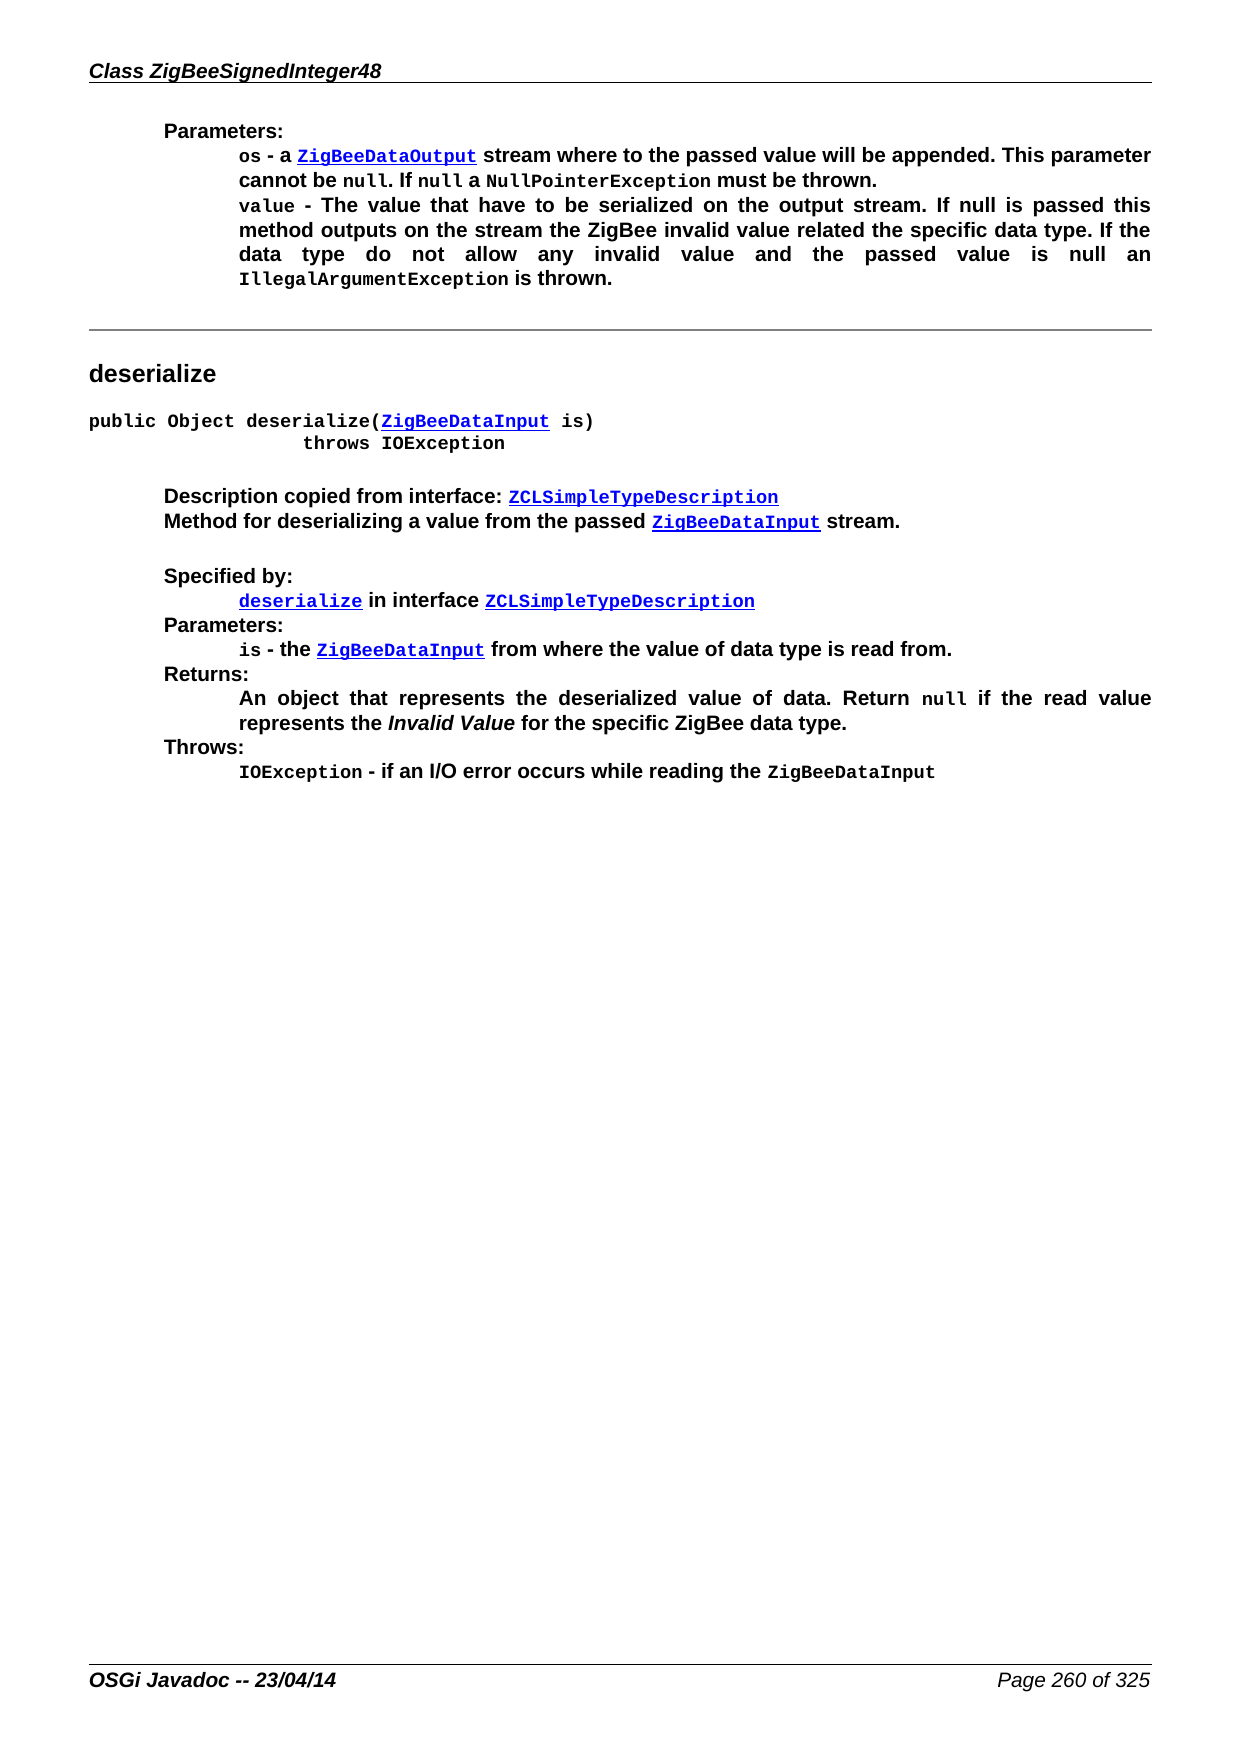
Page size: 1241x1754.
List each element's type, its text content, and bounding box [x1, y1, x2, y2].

text Returns: [163, 662, 1152, 686]
text Parameters: [163, 118, 1152, 142]
text public Object deserialize(ZigBeeDataInput is) throws IOException [88, 412, 1152, 455]
text Description copied from interface: ZCLSimpleTypeDescription [163, 484, 1152, 509]
text Specified by: [163, 563, 1152, 587]
text Method for deserializing a value from the passed ZigBeeDataInput stream. [163, 509, 1152, 534]
text os - a ZigBeeDataOutput stream where to the passed value will be appended. This parameter cannot be null. If null a NullPointerException must be thrown. [238, 142, 1152, 193]
text deserialize in interface ZCLSimpleTypeDescription [238, 587, 1152, 613]
text is - the ZigBeeDataInput from where the value of data type is read from. [238, 637, 1152, 662]
text IOException - if an I/O error occurs while reading the ZigBeeDataInput [238, 759, 1152, 784]
text Throws: [163, 735, 1152, 759]
text value - The value that have to be serialized on the output stream. If null is passed this method outputs on the stream the ZigBee invalid value related the specific data type. If the data type do not allow any invalid value and the passed value is null an IllegalArgumentException is thrown. [238, 193, 1152, 291]
text Parameters: [163, 613, 1152, 637]
text An object that represents the deserialized value of data. Return null if the read value represents the Invalid Value for the specific ZigBee data type. [238, 686, 1152, 735]
subtitle deserialize [88, 359, 1152, 388]
